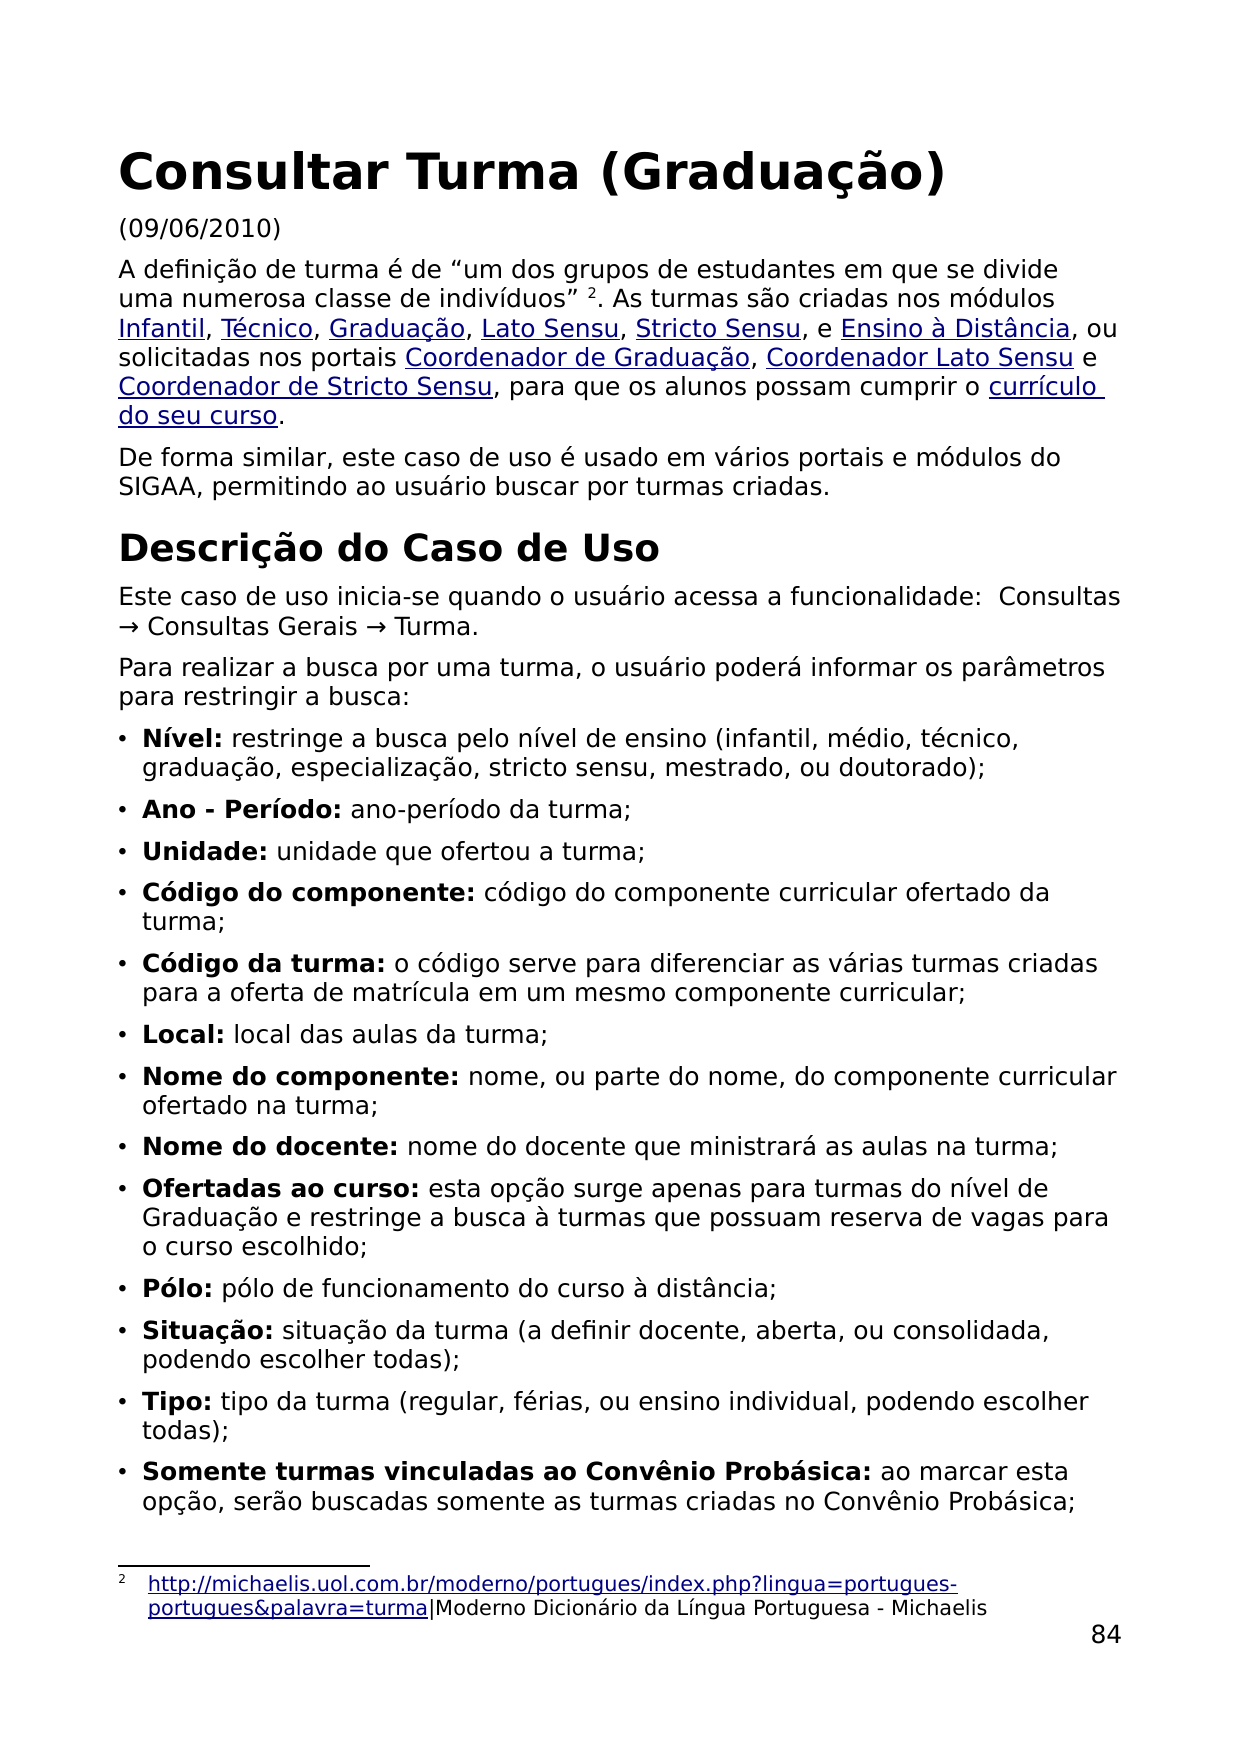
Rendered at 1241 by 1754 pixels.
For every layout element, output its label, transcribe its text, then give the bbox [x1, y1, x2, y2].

list Código da turma: o código serve para diferenciar as várias turmas criadas para a oferta de matrícula em um mesmo componente curricular; [118, 949, 1122, 1007]
text Para realizar a busca por uma turma, o usuário poderá informar os parâmetros para restringir a busca: [118, 653, 1122, 712]
text (09/06/2010) [118, 214, 1122, 243]
text http://michaelis.uol.com.br/moderno/portugues/index.php?lingua=portugues-portugues&palavra=turma|Moderno Dicionário da Língua Portuguesa - Michaelis [118, 1572, 1122, 1621]
list Nome do componente: nome, ou parte do nome, do componente curricular ofertado na turma; [118, 1062, 1122, 1120]
list Ano - Período: ano-período da turma; [118, 795, 1122, 824]
subtitle Consultar Turma (Graduação) [118, 143, 1122, 201]
list Ofertadas ao curso: esta opção surge apenas para turmas do nível de Graduação e restringe a busca à turmas que possuam reserva de vagas para o curso escolhido; [118, 1174, 1122, 1262]
list Código do componente: código do componente curricular ofertado da turma; [118, 878, 1122, 937]
text A definição de turma é de “um dos grupos de estudantes em que se divide uma numerosa classe de indivíduos” . As turmas são criadas nos módulos Infantil, Técnico, Graduação, Lato Sensu, Stricto Sensu, e Ensino à Distância, ou solicitadas nos portais Coordenador de Graduação, Coordenador Lato Sensu e Coordenador de Stricto Sensu, para que os alunos possam cumprir o currículo do seu curso. [118, 256, 1122, 431]
list Nome do docente: nome do docente que ministrará as aulas na turma; [118, 1132, 1122, 1162]
list Situação: situação da turma (a definir docente, aberta, ou consolidada, podendo escolher todas); [118, 1316, 1122, 1374]
list Somente turmas vinculadas ao Convênio Probásica: ao marcar esta opção, serão buscadas somente as turmas criadas no Convênio Probásica; [118, 1457, 1122, 1516]
subtitle Descrição do Caso de Uso [118, 526, 1122, 570]
list Nível: restringe a busca pelo nível de ensino (infantil, médio, técnico, graduação, especialização, stricto sensu, mestrado, ou doutorado); [118, 724, 1122, 782]
text De forma similar, este caso de uso é usado em vários portais e módulos do SIGAA, permitindo ao usuário buscar por turmas criadas. [118, 443, 1122, 501]
list Pólo: pólo de funcionamento do curso à distância; [118, 1274, 1122, 1303]
list Tipo: tipo da turma (regular, férias, ou ensino individual, podendo escolher todas); [118, 1387, 1122, 1445]
text Este caso de uso inicia-se quando o usuário acessa a funcionalidade: Consultas → Consultas Gerais → Turma. [118, 582, 1122, 641]
list Local: local das aulas da turma; [118, 1020, 1122, 1049]
list Unidade: unidade que ofertou a turma; [118, 837, 1122, 866]
